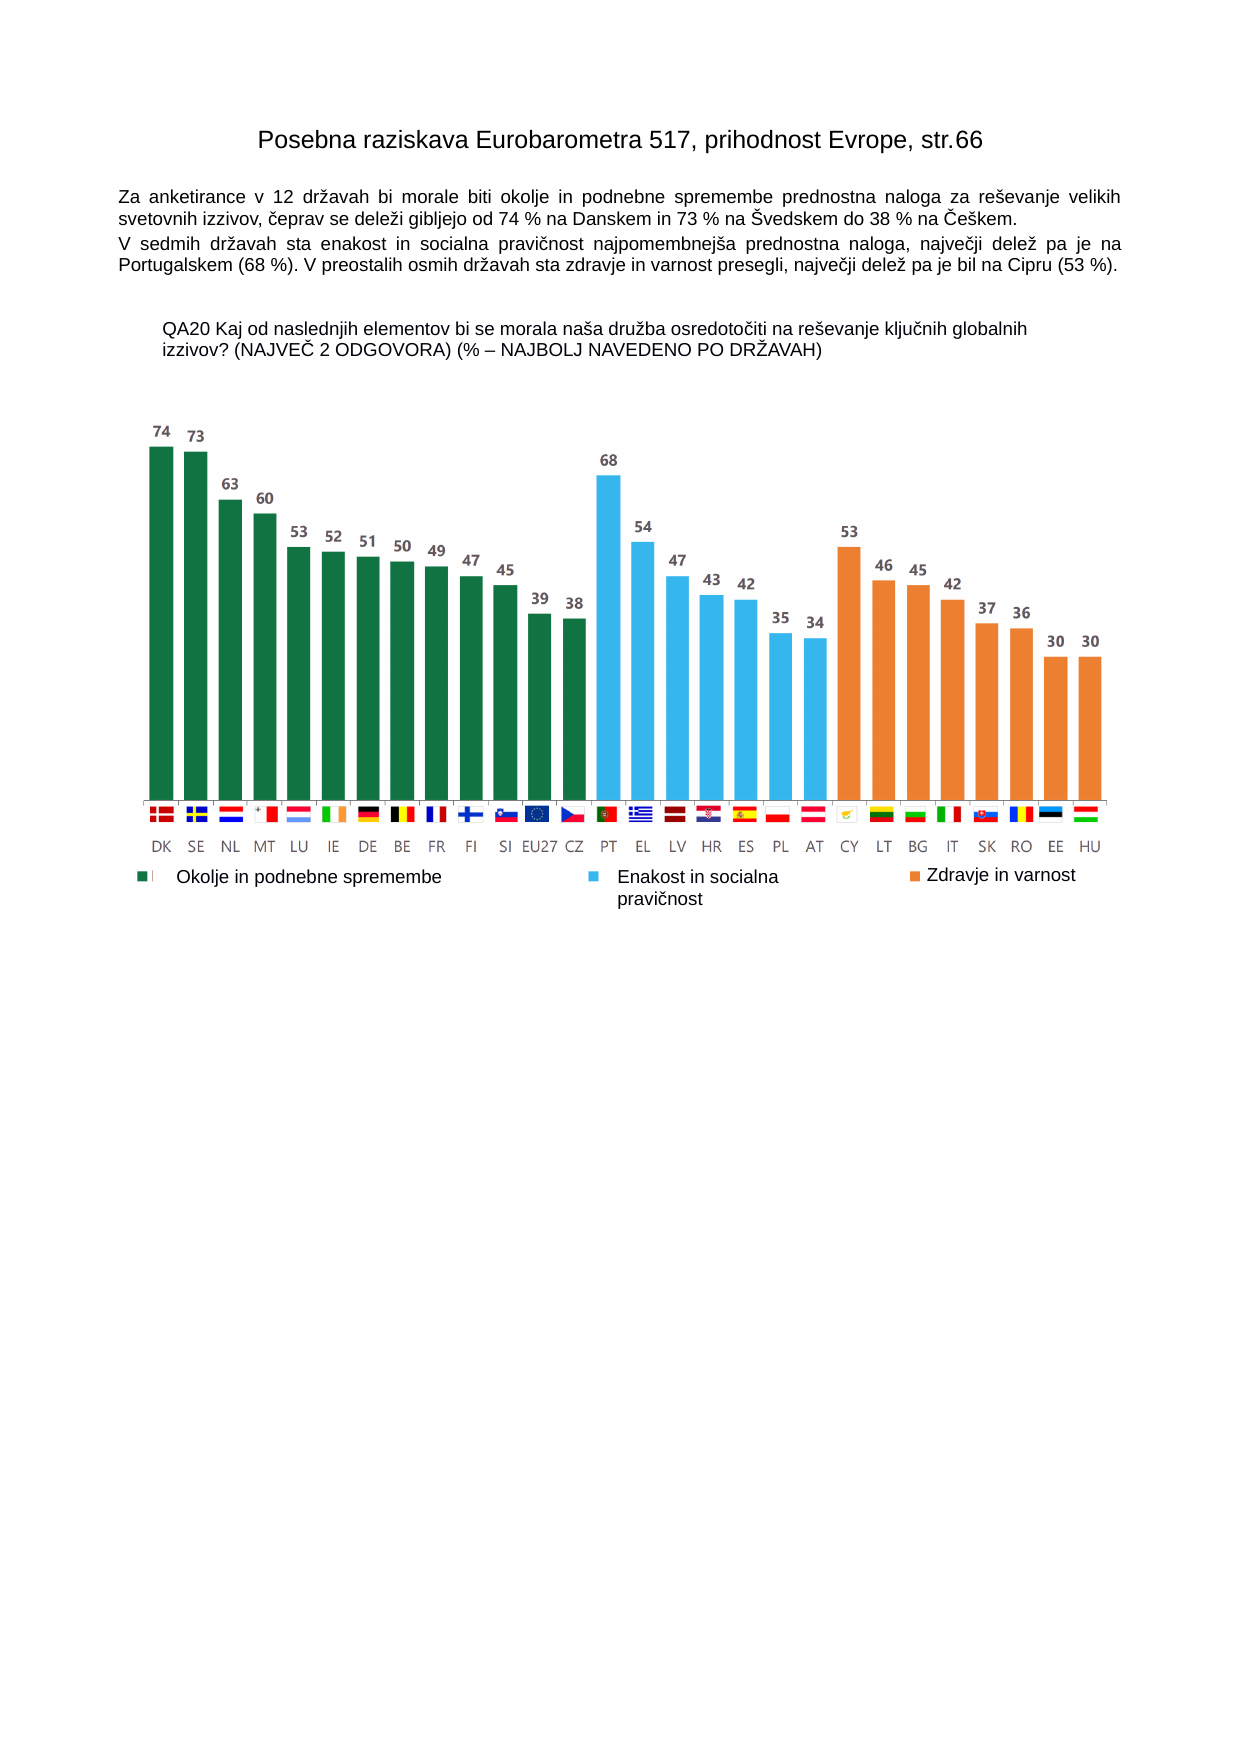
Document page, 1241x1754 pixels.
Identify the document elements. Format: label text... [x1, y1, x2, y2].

text Za anketirance v 12 državah bi morale biti okolje in podnebne spremembe prednostna naloga za reševanje velikih svetovnih izzivov, čeprav se deleži gibljejo od 74 % na Danskem in 73 % na Švedskem do 38 % na Češkem. [118, 186, 1122, 229]
picture [118, 866, 948, 892]
text V sedmih državah sta enakost in socialna pravičnost najpomembnejša prednostna naloga, največji delež pa je na Portugalskem (68 %). V preostalih osmih državah sta zdravje in varnost presegli, največji delež pa je bil na Cipru (53 %). [118, 232, 1122, 276]
picture [132, 420, 1112, 862]
